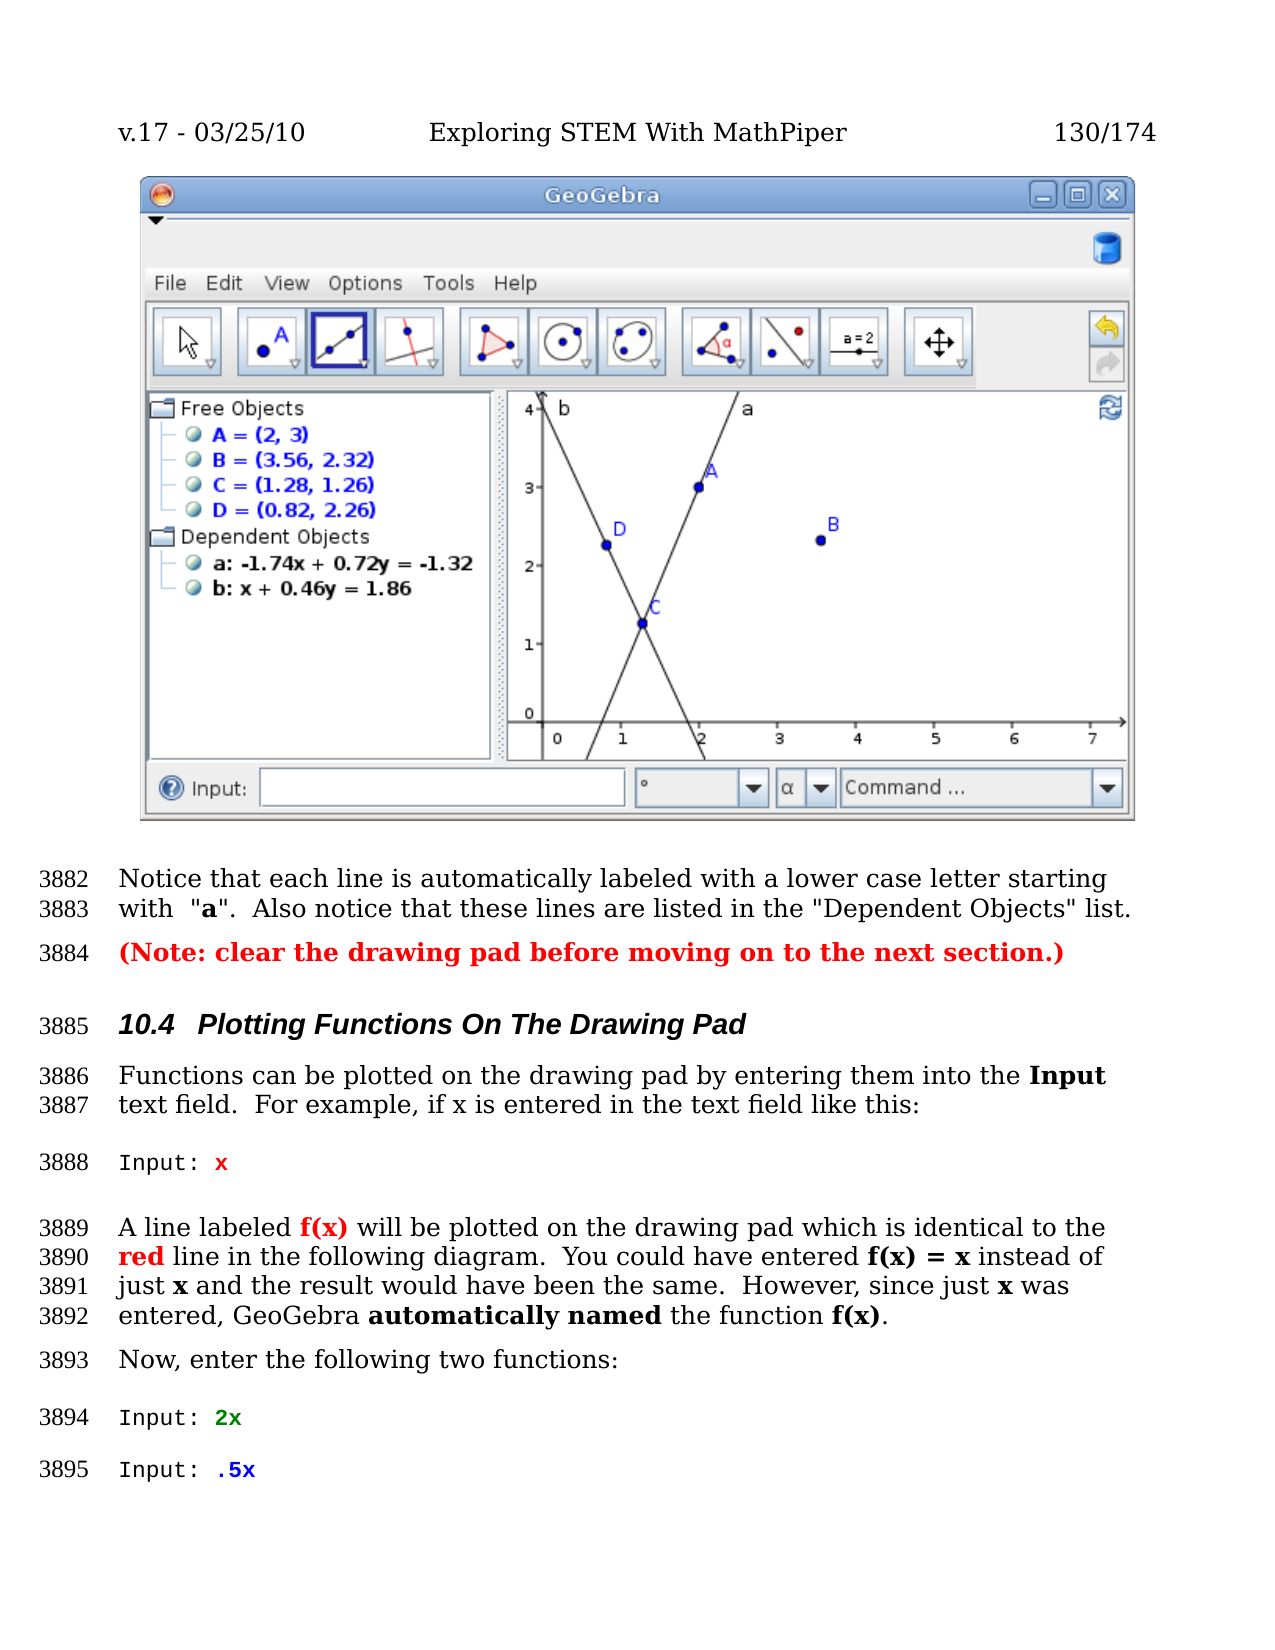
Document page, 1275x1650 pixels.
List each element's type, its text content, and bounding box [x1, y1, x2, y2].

text Now, enter the following two functions: [118, 1345, 1157, 1374]
text A line labeled f(x) will be plotted on the drawing pad which is identical to the red line in the following diagram. You could have entered f(x) = x instead of just x and the result would have been the same. However, since just x was entered, GeoGebra automatically named the function f(x). [118, 1212, 1157, 1330]
subtitle Plotting Functions On The Drawing Pad [118, 1007, 1157, 1040]
text (Note: clear the drawing pad before moving on to the next section.) [118, 938, 1157, 968]
text Notice that each line is automatically labeled with a lower case letter starting with "a". Also notice that these lines are listed in the "Dependent Objects" list. [118, 865, 1157, 923]
text Functions can be plotted on the drawing pad by entering them into the Input text field. For example, if x is entered in the text field like this: [118, 1061, 1157, 1120]
text Input: x [118, 1152, 1157, 1178]
text Input: .5x [118, 1458, 1157, 1484]
picture [140, 176, 1136, 821]
text Input: 2x [118, 1406, 1157, 1432]
